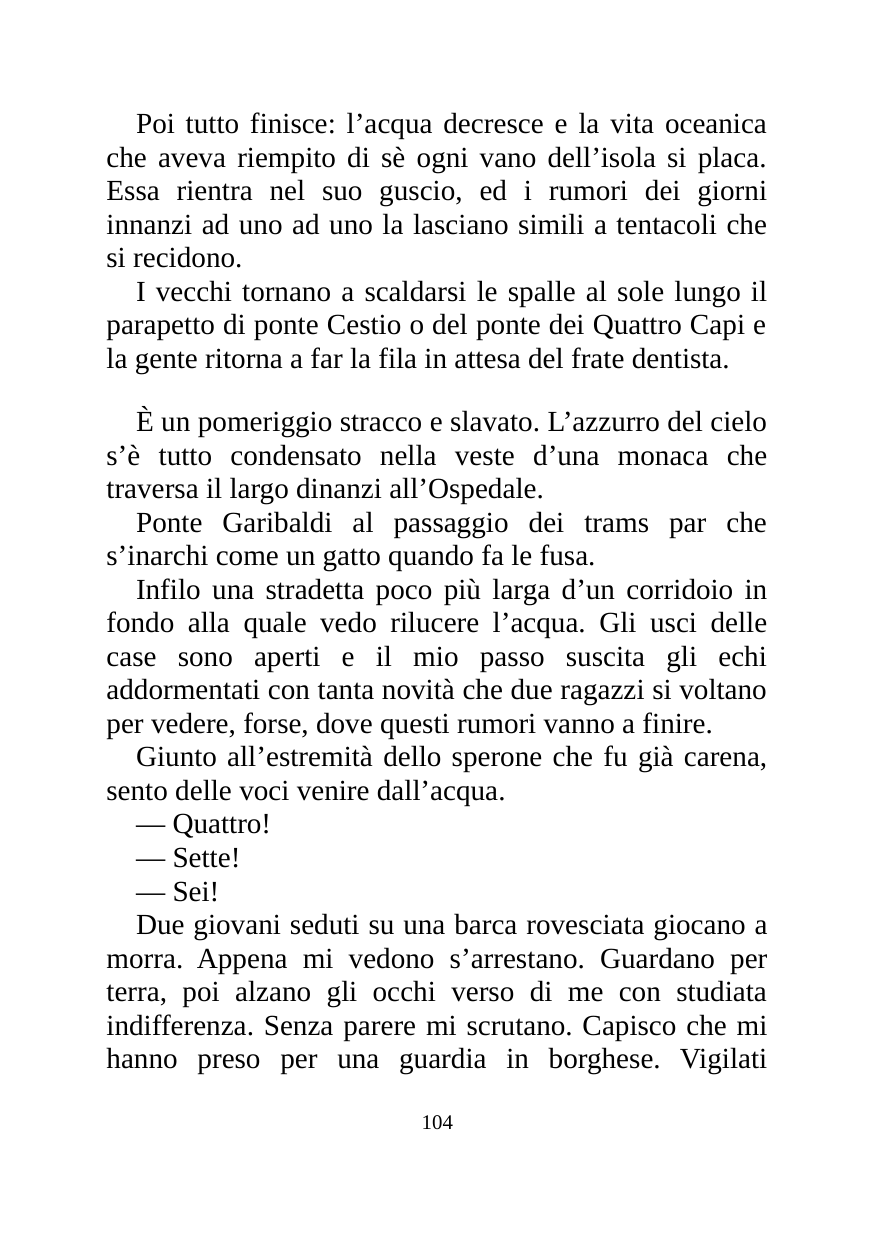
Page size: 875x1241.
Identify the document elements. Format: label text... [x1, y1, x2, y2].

text — Sette! [106, 840, 768, 874]
text Ponte Garibaldi al passaggio dei trams par che s’inarchi come un gatto quando fa le fusa. [106, 505, 768, 572]
text Due giovani seduti su una barca rovesciata giocano a morra. Appena mi vedono s’arrestano. Guardano per terra, poi alzano gli occhi verso di me con studiata indifferenza. Senza parere mi scrutano. Capisco che mi hanno preso per una guardia in borghese. Vigilati [106, 907, 768, 1075]
text I vecchi tornano a scaldarsi le spalle al sole lungo il parapetto di ponte Cestio o del ponte dei Quattro Capi e la gente ritorna a far la fila in attesa del frate dentista. [106, 274, 768, 374]
text È un pomeriggio stracco e slavato. L’azzurro del cielo s’è tutto condensato nella veste d’una monaca che traversa il largo dinanzi all’Ospedale. [106, 404, 768, 505]
text Poi tutto finisce: l’acqua decresce e la vita oceanica che aveva riempito di sè ogni vano dell’isola si placa. Essa rientra nel suo guscio, ed i rumori dei giorni innanzi ad uno ad uno la lasciano simili a tentacoli che si recidono. [106, 106, 768, 274]
text — Quattro! [106, 807, 768, 840]
text — Sei! [106, 874, 768, 907]
text Infilo una stradetta poco più larga d’un corridoio in fondo alla quale vedo rilucere l’acqua. Gli usci delle case sono aperti e il mio passo suscita gli echi addormentati con tanta novità che due ragazzi si voltano per vedere, forse, dove questi rumori vanno a finire. [106, 572, 768, 739]
text Giunto all’estremità dello sperone che fu già carena, sento delle voci venire dall’acqua. [106, 739, 768, 807]
